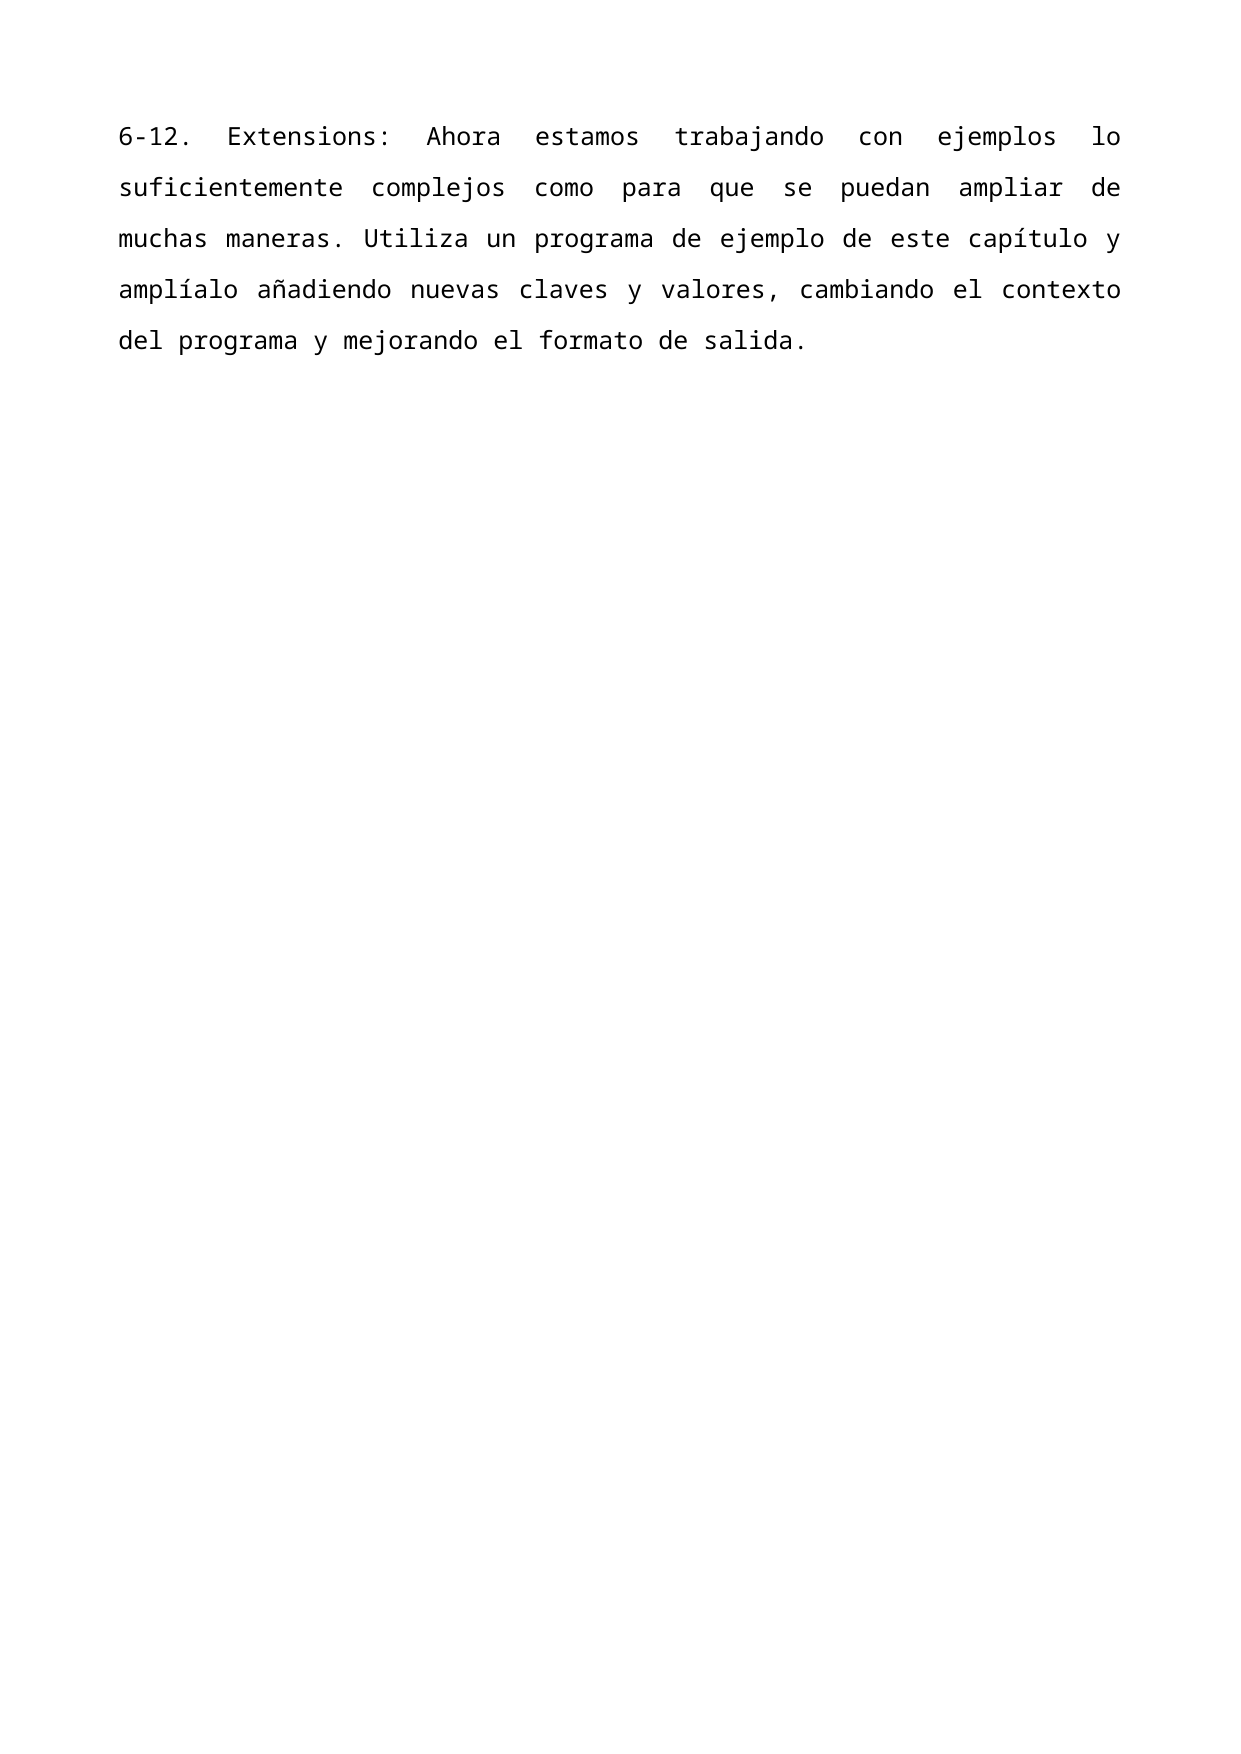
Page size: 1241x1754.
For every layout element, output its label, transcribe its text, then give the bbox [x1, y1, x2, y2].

text 6-12. Extensions: Ahora estamos trabajando con ejemplos lo suficientemente complejos como para que se puedan ampliar de muchas maneras. Utiliza un programa de ejemplo de este capítulo y amplíalo añadiendo nuevas claves y valores, cambiando el contexto del programa y mejorando el formato de salida. [118, 118, 1122, 356]
